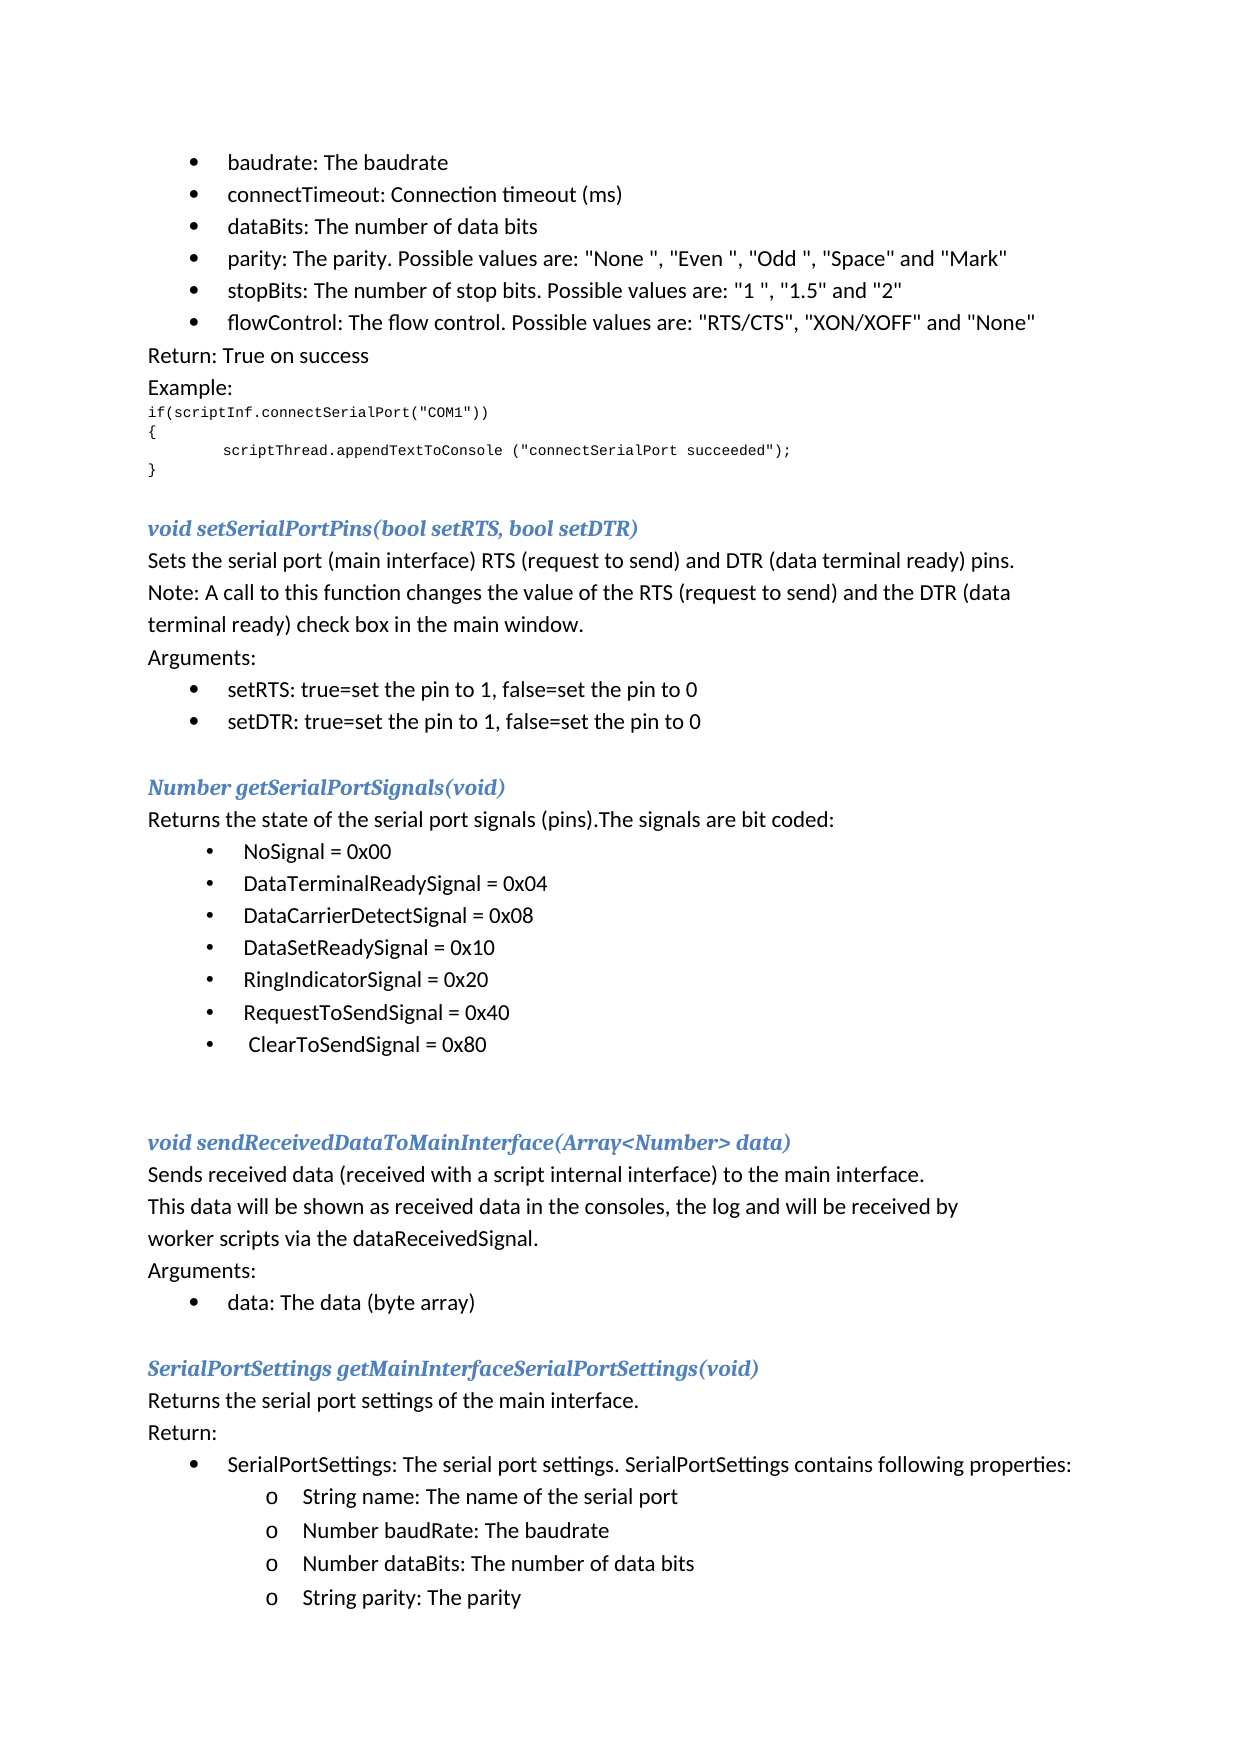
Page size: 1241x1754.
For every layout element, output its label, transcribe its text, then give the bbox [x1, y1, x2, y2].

list setDTR: true=set the pin to 1, false=set the pin to 0 [190, 707, 1093, 735]
list RequestToSendSignal = 0x40 [206, 998, 1093, 1026]
text if(scriptInf.connectSerialPort("COM1")) [148, 405, 1093, 422]
list baudrate: The baudrate [190, 148, 1093, 176]
list String parity: The parity [265, 1583, 1093, 1612]
list DataTerminalReadySignal = 0x04 [206, 869, 1093, 897]
list RingIndicatorSignal = 0x20 [206, 966, 1093, 994]
text Example: [148, 373, 1093, 401]
text } [148, 462, 1093, 478]
list String name: The name of the serial port [265, 1482, 1093, 1512]
list stopBits: The number of stop bits. Possible values are: "1 ", "1.5" and "2" [190, 276, 1093, 304]
list setRTS: true=set the pin to 1, false=set the pin to 0 [190, 675, 1093, 703]
subtitle void sendReceivedDataToMainInterface(Array<Number> data) [148, 1129, 1093, 1156]
list NoSignal = 0x00 [206, 837, 1093, 865]
list data: The data (byte array) [190, 1288, 1093, 1316]
list connectTimeout: Connection timeout (ms) [190, 180, 1093, 208]
text worker scripts via the dataReceivedSignal. [148, 1224, 1093, 1252]
text Return: [148, 1418, 1093, 1446]
list parity: The parity. Possible values are: "None ", "Even ", "Odd ", "Space" and "Mark" [190, 244, 1093, 272]
text scriptThread.appendTextToConsole ("connectSerialPort succeeded"); [148, 443, 1093, 459]
list flowControl: The flow control. Possible values are: "RTS/CTS", "XON/XOFF" and "None" [190, 308, 1093, 337]
list dataBits: The number of data bits [190, 212, 1093, 240]
text Returns the serial port settings of the main interface. [148, 1386, 1093, 1414]
text Sets the serial port (main interface) RTS (request to send) and DTR (data terminal ready) pins. [148, 546, 1093, 574]
text Returns the state of the serial port signals (pins).The signals are bit coded: [148, 805, 1093, 833]
text Note: A call to this function changes the value of the RTS (request to send) and the DTR (data terminal ready) check box in the main window. [148, 578, 1093, 639]
list Number dataBits: The number of data bits [265, 1549, 1093, 1579]
list ClearToSendSignal = 0x80 [206, 1030, 1093, 1058]
text This data will be shown as received data in the consoles, the log and will be received by [148, 1192, 1093, 1220]
list Number baudRate: The baudrate [265, 1516, 1093, 1545]
list DataSetReadySignal = 0x10 [206, 933, 1093, 961]
list Return: True on success [148, 341, 1093, 369]
list DataCarrierDetectSignal = 0x08 [206, 901, 1093, 929]
subtitle Number getSerialPortSignals(void) [148, 774, 1093, 801]
text Sends received data (received with a script internal interface) to the main interface. [148, 1160, 1093, 1188]
text Arguments: [148, 1256, 1093, 1284]
text { [148, 424, 1093, 441]
subtitle SerialPortSettings getMainInterfaceSerialPortSettings(void) [148, 1356, 1093, 1382]
text Arguments: [148, 643, 1093, 671]
subtitle void setSerialPortPins(bool setRTS, bool setDTR) [148, 516, 1093, 542]
list SerialPortSettings: The serial port settings. SerialPortSettings contains following properties: [190, 1450, 1093, 1478]
